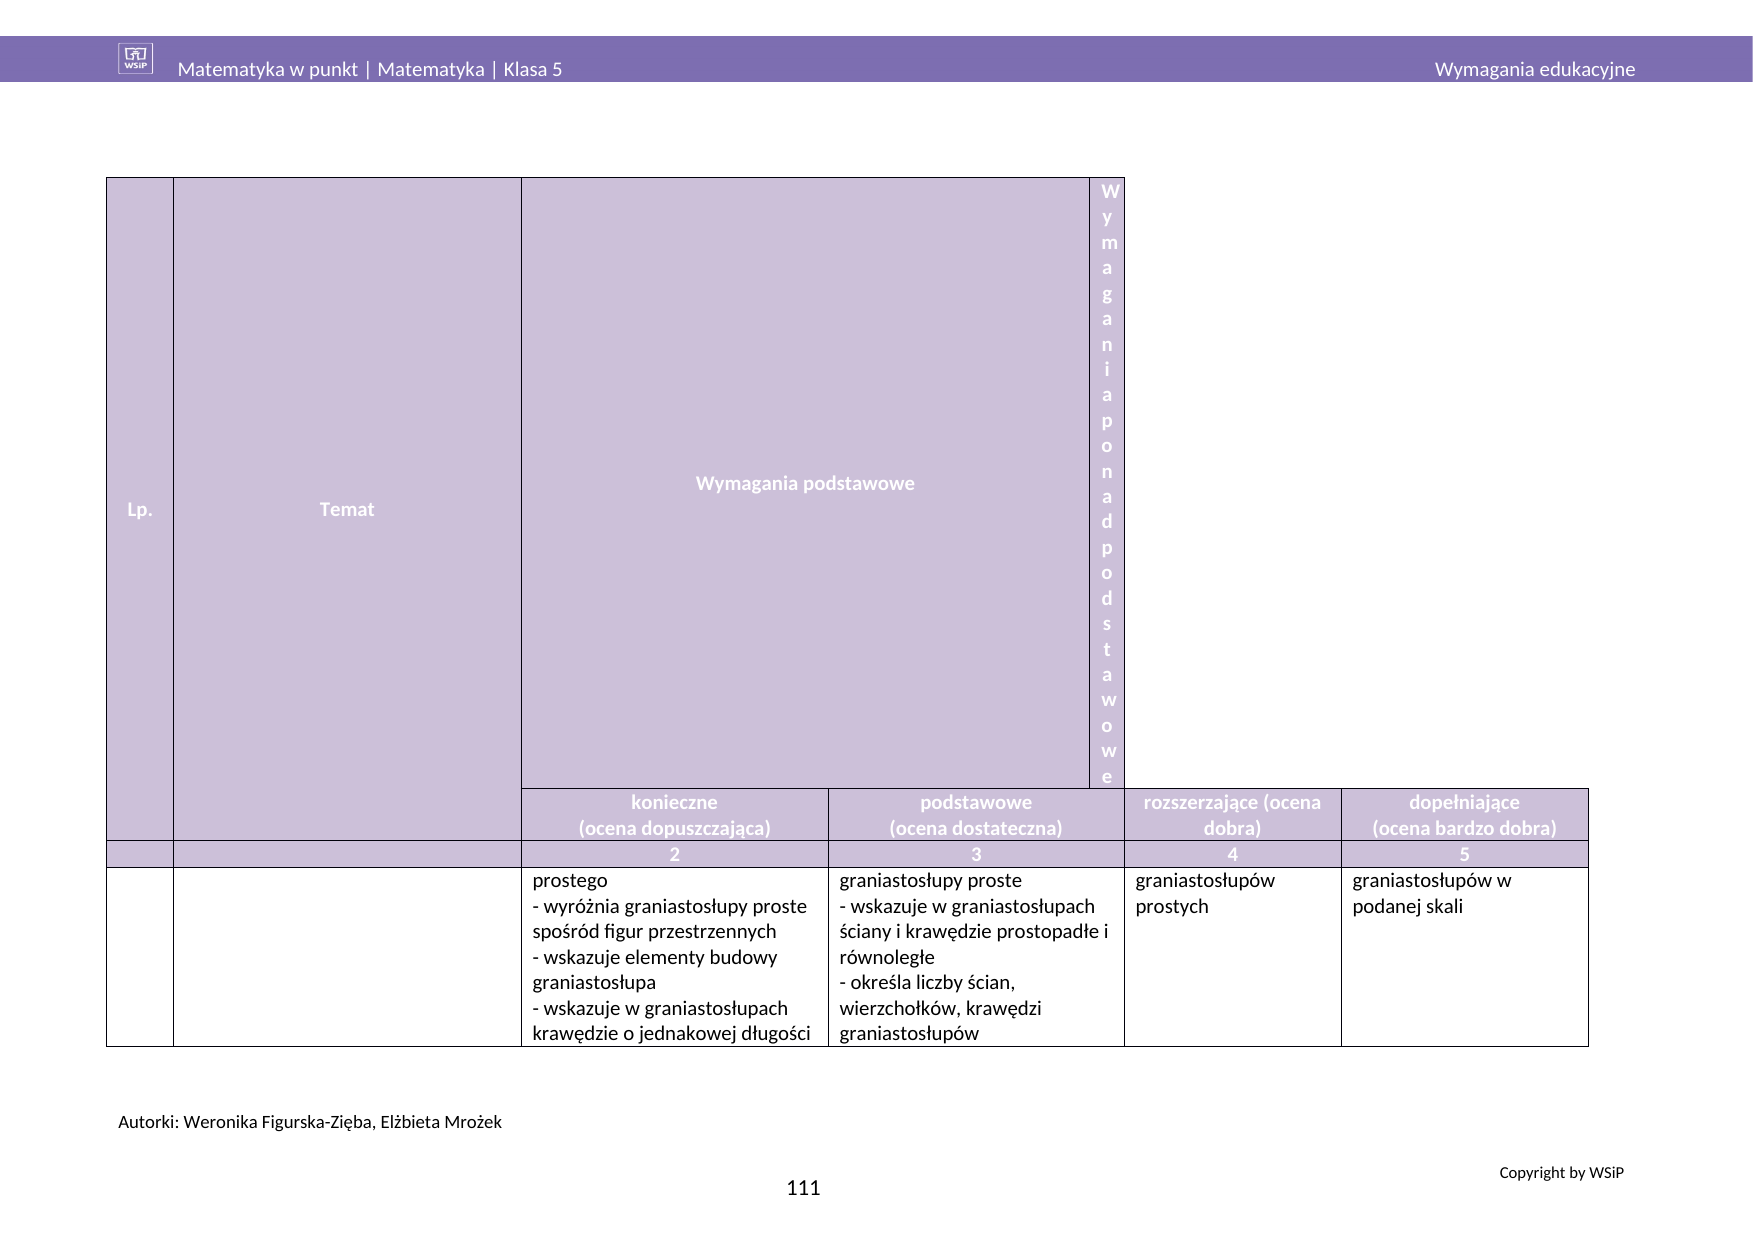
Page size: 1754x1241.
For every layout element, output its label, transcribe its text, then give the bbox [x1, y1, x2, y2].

table_cell prostego - wyróżnia graniastosłupy proste spośród figur przestrzennych - wskazuje elementy budowy graniastosłupa - wskazuje w graniastosłupach krawędzie o jednakowej długości [522, 868, 828, 1046]
table_cell [107, 841, 173, 867]
table_cell graniastosłupy proste - wskazuje w graniastosłupach ściany i krawędzie prostopadłe i równoległe - określa liczby ścian, wierzchołków, krawędzi graniastosłupów [829, 868, 1124, 1046]
table_cell 4 [1125, 841, 1341, 867]
table_cell 2 [522, 841, 828, 867]
table_cell rozszerzające (ocena dobra) [1125, 789, 1341, 840]
table_cell [174, 868, 521, 1046]
table_cell [107, 868, 173, 1046]
table_header Wymagania podstawowe [522, 178, 1089, 788]
picture [0, 36, 1753, 82]
table_header Wymagania ponadpodstawowe [1090, 178, 1124, 788]
table_header Temat [174, 178, 521, 840]
table_cell 5 [1342, 841, 1588, 867]
table_cell 3 [829, 841, 1124, 867]
table_cell [174, 841, 521, 867]
table_cell graniastosłupów prostych [1125, 868, 1341, 1046]
table_header Lp. [107, 178, 173, 840]
table_cell konieczne (ocena dopuszczająca) [522, 789, 828, 840]
table_cell podstawowe (ocena dostateczna) [829, 789, 1124, 840]
table_cell graniastosłupów w podanej skali [1342, 868, 1588, 1046]
table_cell dopełniające (ocena bardzo dobra) [1342, 789, 1588, 840]
